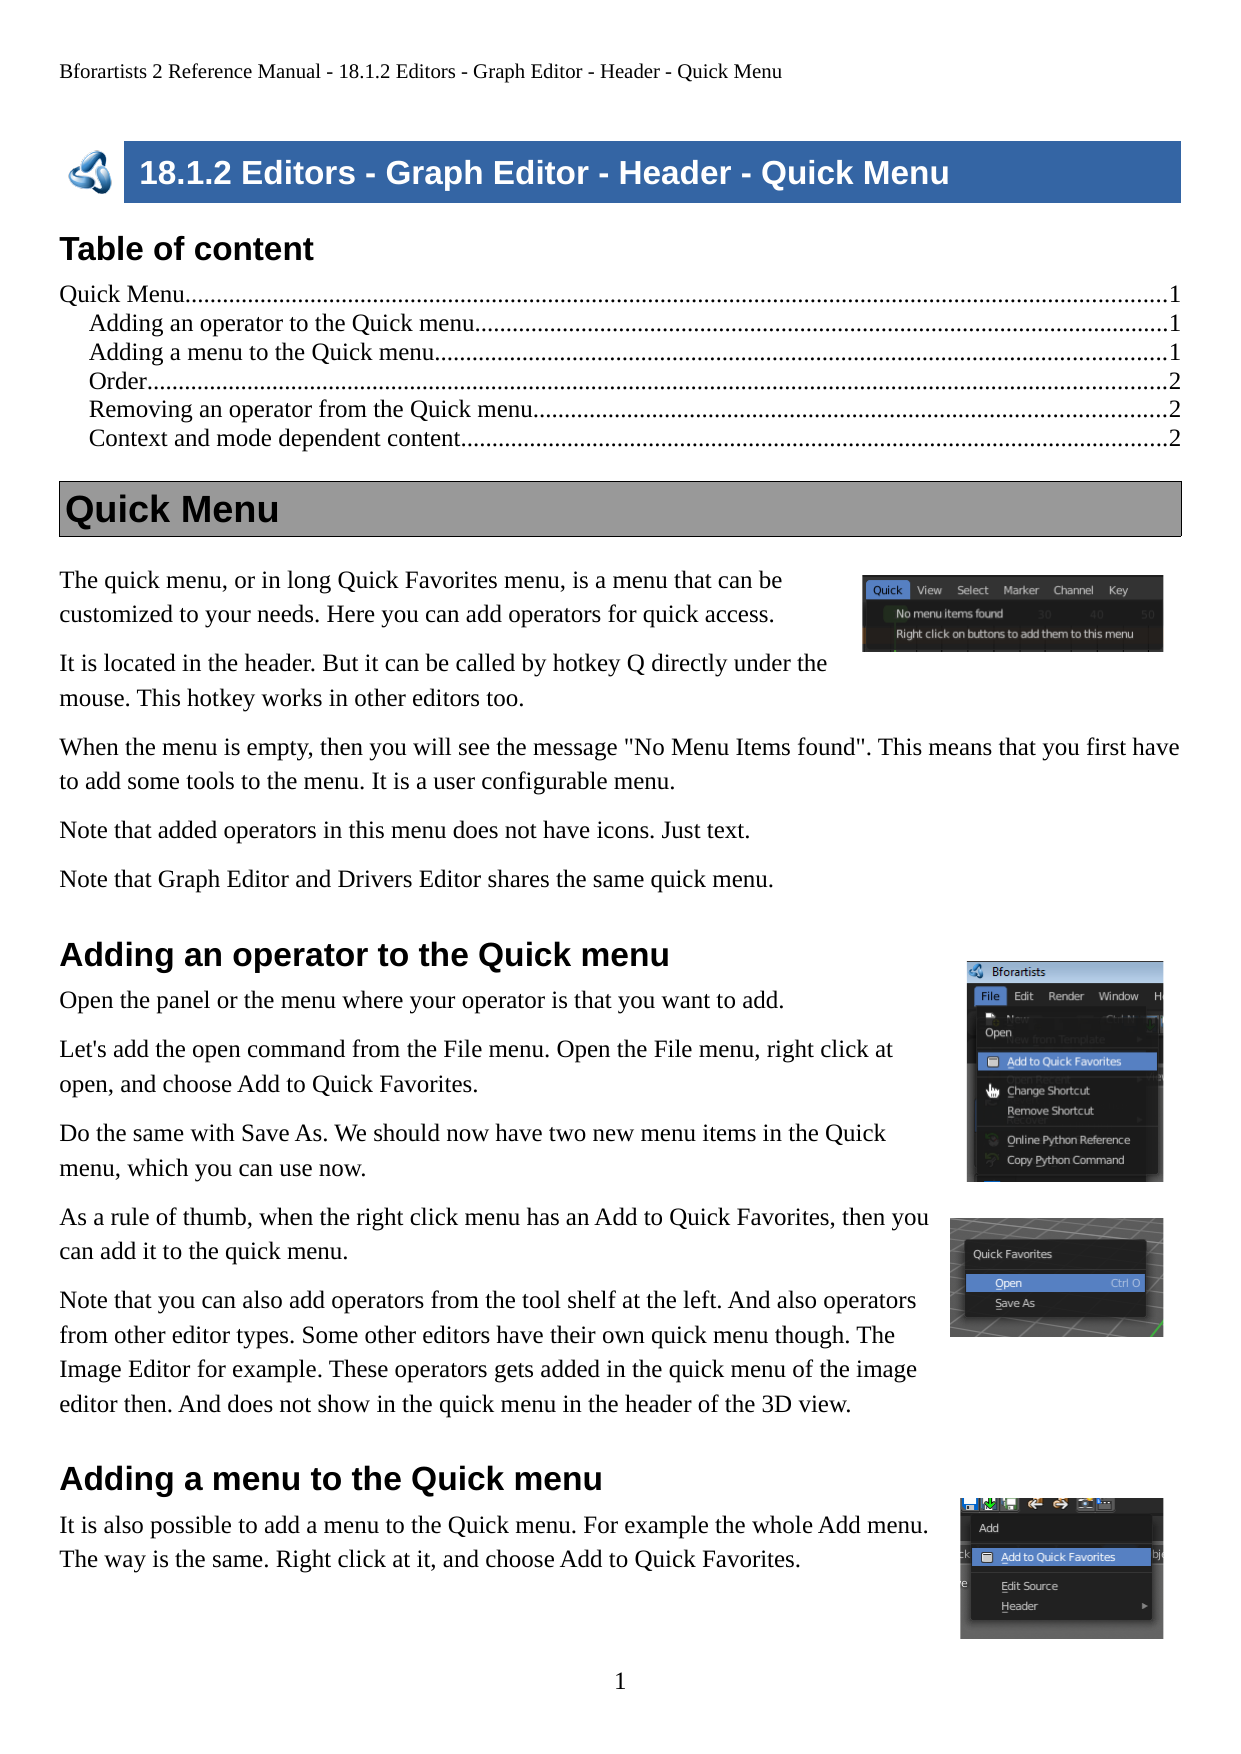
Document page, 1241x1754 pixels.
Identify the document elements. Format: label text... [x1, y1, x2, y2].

text Quick Menu 1 [59, 279, 1181, 308]
table_header 18.1.2 Editors - Graph Editor - Header - Quick Menu [124, 141, 1181, 203]
text When the menu is empty, then you will see the message "No Menu Items found". This means that you first have to add some tools to the menu. It is a user configurable menu. [59, 732, 1181, 795]
picture [960, 1498, 1164, 1639]
subtitle Table of content [59, 228, 1181, 267]
text Adding a menu to the Quick menu 1 [88, 337, 1181, 366]
picture [950, 1218, 1164, 1337]
subtitle Adding a menu to the Quick menu [59, 1458, 1181, 1497]
text Do the same with Save As. We should now have two new menu items in the Quick menu, which you can use now. [59, 1118, 966, 1181]
text As a rule of thumb, when the right click menu has an Add to Quick Favorites, then you can add it to the quick menu. [59, 1202, 1181, 1265]
table_header Quick Menu [60, 482, 1181, 536]
picture [862, 575, 1164, 652]
text It is also possible to add a menu to the Quick menu. For example the whole Add menu. The way is the same. Right click at it, and choose Add to Quick Favorites. [59, 1510, 960, 1573]
table_header [59, 141, 124, 203]
text Let's add the open command from the File menu. Open the File menu, right click at open, and choose Add to Quick Favorites. [59, 1034, 966, 1098]
text Note that you can also add operators from the tool shelf at the left. And also operators from other editor types. Some other editors have their own quick menu though. The Image Editor for example. These operators gets added in the quick menu of the image editor then. And does not show in the quick menu in the header of the 3D view. [59, 1285, 1181, 1417]
text Note that Graph Editor and Drivers Editor shares the same quick menu. [59, 864, 1181, 893]
text Note that added operators in this menu does not have icons. Just text. [59, 815, 1181, 844]
picture [65, 147, 114, 197]
text Open the panel or the menu where your operator is that you want to add. [59, 986, 966, 1014]
text The quick menu, or in long Quick Favorites menu, is a menu that can be customized to your needs. Here you can add operators for quick access. [59, 565, 1181, 628]
text It is located in the header. But it can be called by hotkey Q directly under the mouse. This hotkey works in other editors too. [59, 648, 1181, 712]
text Order 2 [88, 366, 1181, 394]
picture [966, 961, 1164, 1182]
text Removing an operator from the Quick menu 2 [88, 394, 1181, 423]
text Context and mode dependent content 2 [88, 423, 1181, 452]
subtitle Adding an operator to the Quick menu [59, 934, 1181, 973]
text Adding an operator to the Quick menu 1 [88, 308, 1181, 337]
